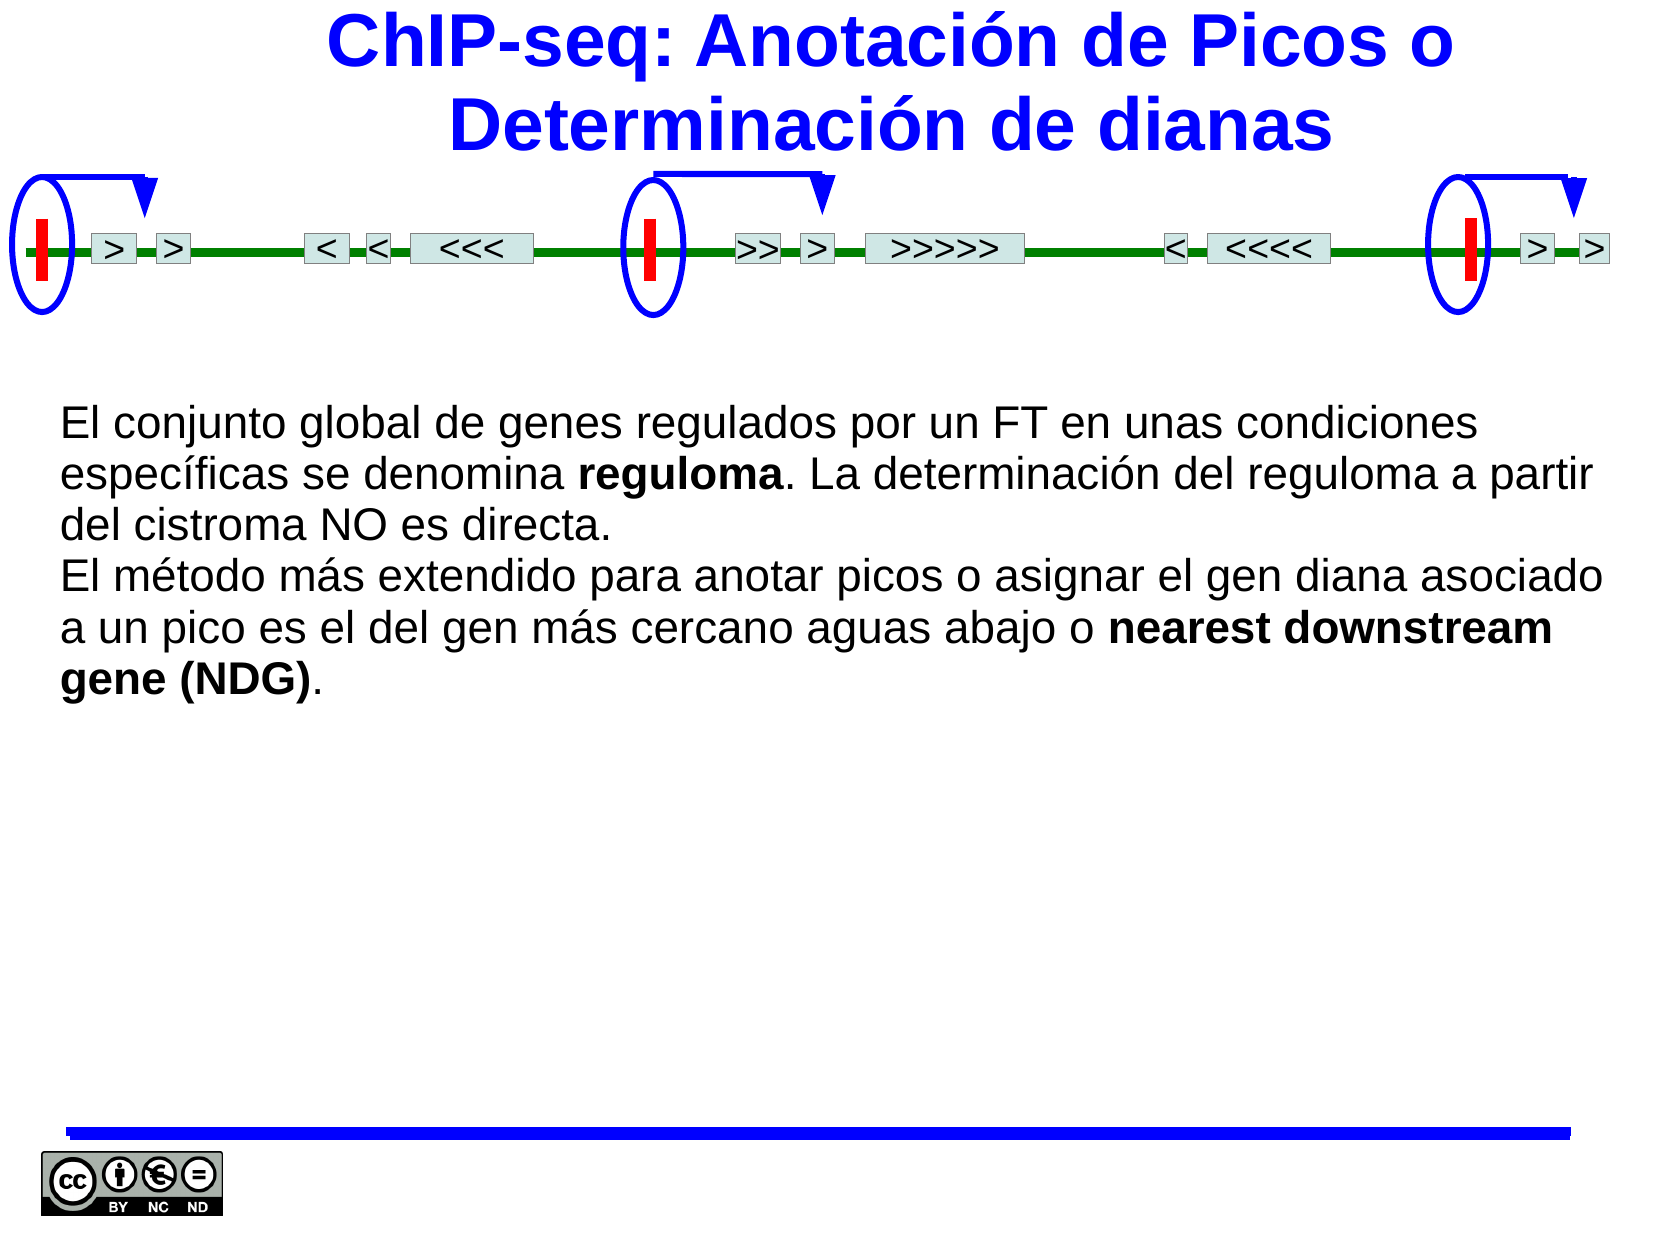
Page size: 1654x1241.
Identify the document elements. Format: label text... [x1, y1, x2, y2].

text_box [1428, 176, 1489, 313]
picture [41, 1151, 223, 1216]
text_box El conjunto global de genes regulados por un FT en unas condiciones específicas se denomina reguloma. La determinación del reguloma a partir del cistroma NO es directa. El método más extendido para anotar picos o asignar el gen diana asociado a un pico es el del gen más cercano aguas abajo o nearest downstream gene (NDG). [45, 389, 1621, 712]
text_box < [1164, 233, 1188, 264]
text_box <<< [410, 233, 534, 264]
text_box [623, 186, 684, 316]
text_box >>>>> [865, 233, 1025, 264]
text_box [12, 176, 73, 313]
text_box > [91, 233, 137, 264]
text_box > [1520, 233, 1555, 264]
text_box > [1579, 233, 1610, 264]
title ChIP-seq: Anotación de Picos o Determinación de dianas [147, 0, 1636, 186]
text_box >> [735, 233, 781, 264]
text_box < [366, 233, 391, 264]
text_box > [156, 233, 191, 264]
text_box <<<< [1207, 233, 1331, 264]
text_box > [800, 233, 835, 264]
text_box < [304, 233, 350, 264]
